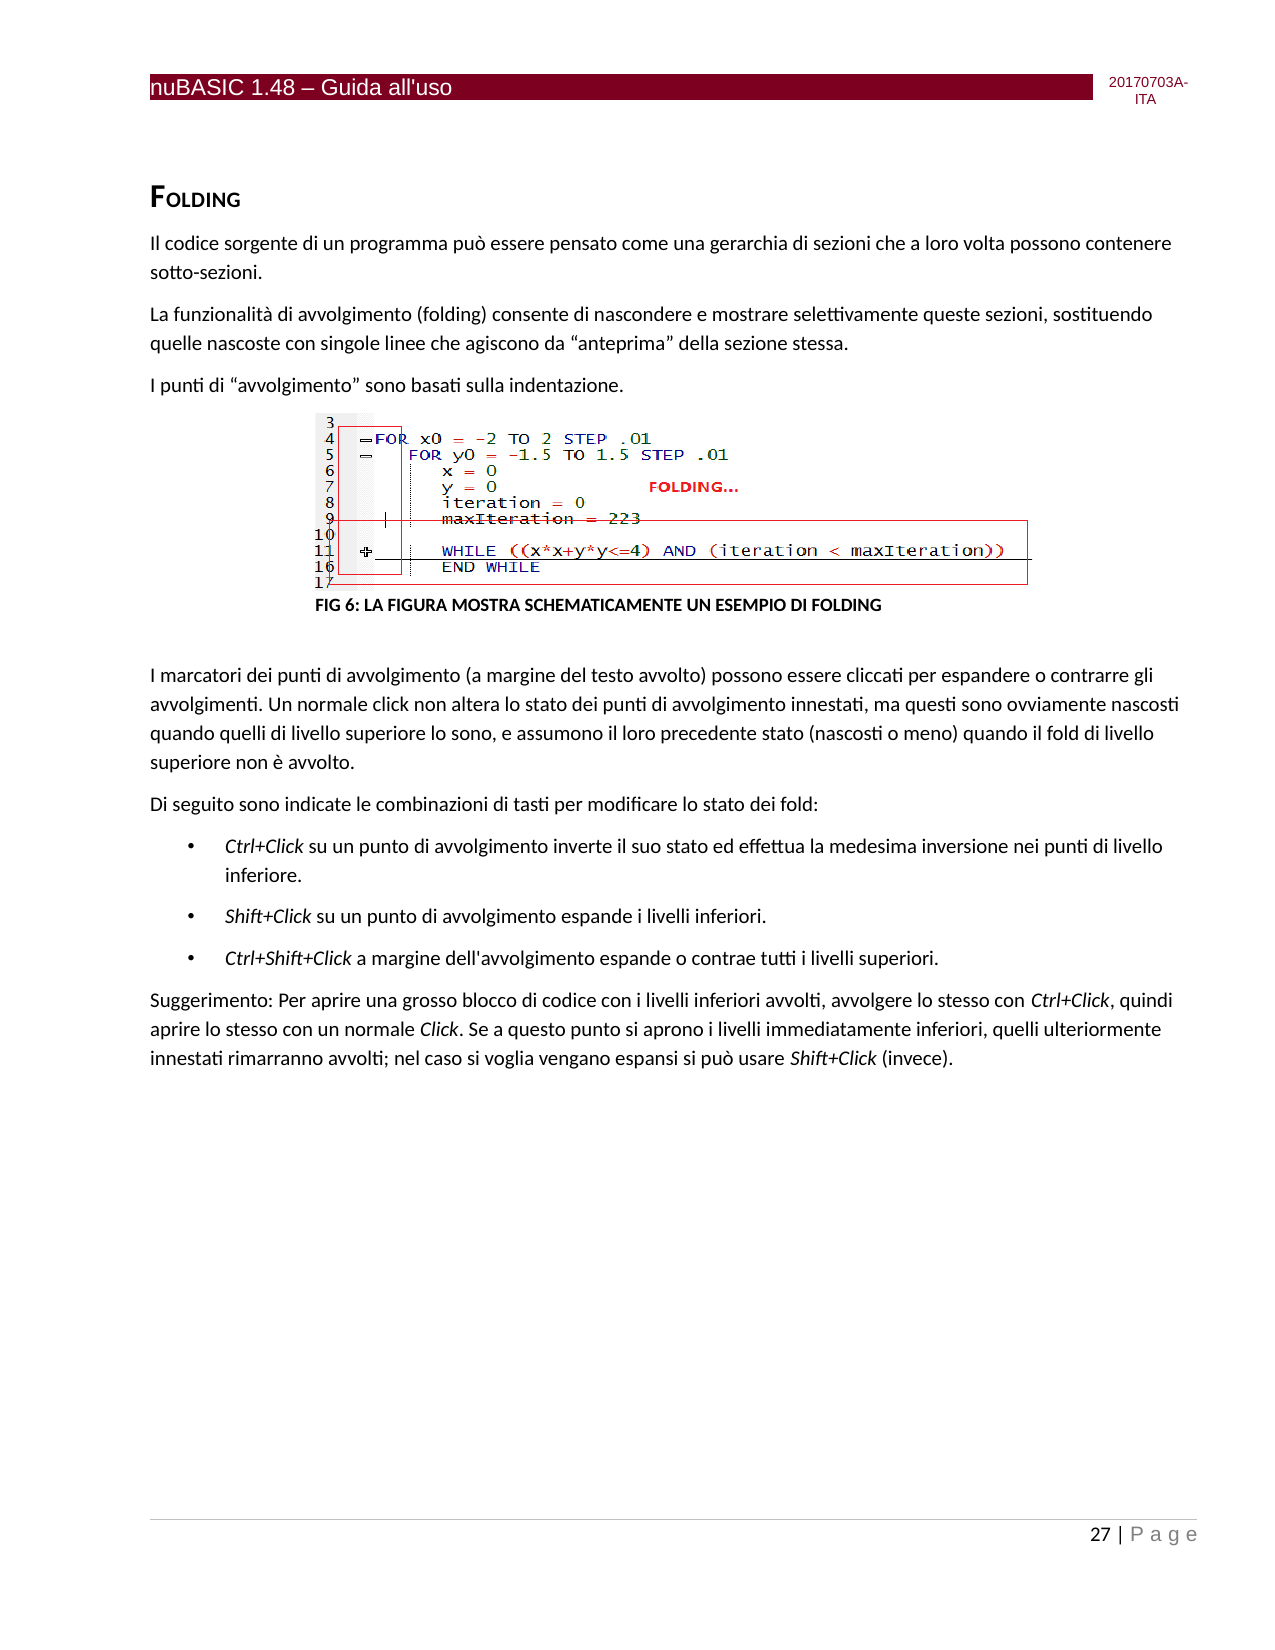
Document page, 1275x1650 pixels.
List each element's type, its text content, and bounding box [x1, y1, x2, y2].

text La funzionalità di avvolgimento (folding) consente di nascondere e mostrare selettivamente queste sezioni, sostituendo quelle nascoste con singole linee che agiscono da “anteprima” della sezione stessa. [150, 301, 1197, 356]
subtitle Folding [150, 175, 1197, 216]
text I marcatori dei punti di avvolgimento (a margine del testo avvolto) possono essere cliccati per espandere o contrarre gli avvolgimenti. Un normale click non altera lo stato dei punti di avvolgimento innestati, ma questi sono ovviamente nascosti quando quelli di livello superiore lo sono, e assumono il loro precedente stato (nascosti o meno) quando il fold di livello superiore non è avvolto. [150, 662, 1197, 775]
text Suggerimento: Per aprire una grosso blocco di codice con i livelli inferiori avvolti, avvolgere lo stesso con Ctrl+Click, quindi aprire lo stesso con un normale Click. Se a questo punto si aprono i livelli immediatamente inferiori, quelli ulteriormente innestati rimarranno avvolti; nel caso si voglia vengano espansi si può usare Shift+Click (invece). [150, 987, 1197, 1071]
list Ctrl+Shift+Click a margine dell'avvolgimento espande o contrae tutti i livelli superiori. [187, 945, 1197, 971]
list Shift+Click su un punto di avvolgimento espande i livelli inferiori. [187, 904, 1197, 929]
text Fig 6: La figura mostra schematicamente un esempio di Folding [315, 591, 1032, 617]
text Di seguito sono indicate le combinazioni di tasti per modificare lo stato dei fold: [150, 791, 1197, 817]
list Ctrl+Click su un punto di avvolgimento inverte il suo stato ed effettua la medesima inversione nei punti di livello inferiore. [187, 833, 1197, 887]
text I punti di “avvolgimento” sono basati sulla indentazione. [150, 372, 1197, 397]
text Il codice sorgente di un programma può essere pensato come una gerarchia di sezioni che a loro volta possono contenere sotto-sezioni. [150, 230, 1197, 285]
